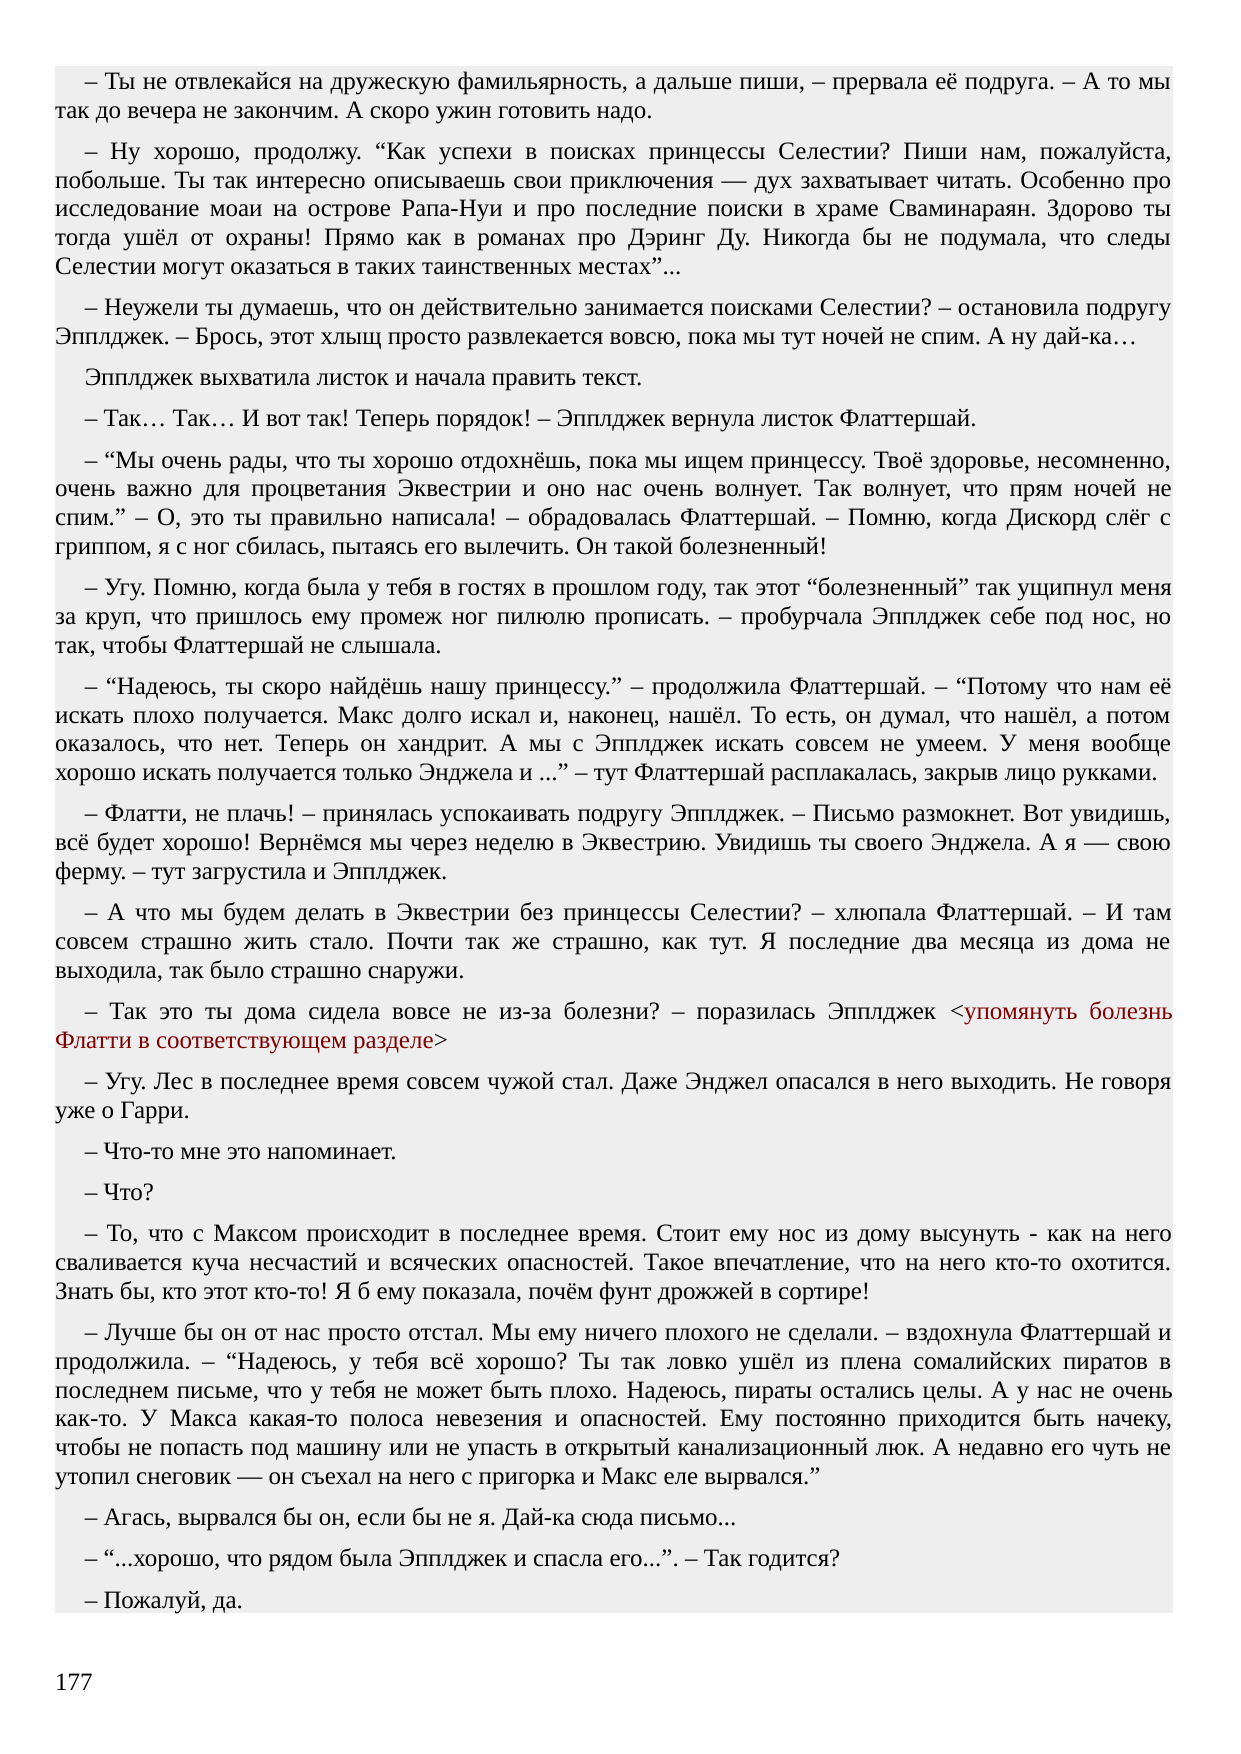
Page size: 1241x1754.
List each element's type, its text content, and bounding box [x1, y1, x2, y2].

text – Что-то мне это напоминает. [55, 1136, 1173, 1165]
text – Ну хорошо, продолжу. “Как успехи в поисках принцессы Селестии? Пиши нам, пожалуйста, побольше. Ты так интересно описываешь свои приключения — дух захватывает читать. Особенно про исследование моаи на острове Рапа-Нуи и про последние поиски в храме Сваминараян. Здорово ты тогда ушёл от охраны! Прямо как в романах про Дэринг Ду. Никогда бы не подумала, что следы Селестии могут оказаться в таких таинственных местах”... [55, 136, 1173, 280]
text – А что мы будем делать в Эквестрии без принцессы Селестии? – хлюпала Флаттершай. – И там совсем страшно жить стало. Почти так же страшно, как тут. Я последние два месяца из дома не выходила, так было страшно снаружи. [55, 897, 1173, 983]
text – Так… Так… И вот так! Теперь порядок! – Эпплджек вернула листок Флаттершай. [55, 403, 1173, 432]
text Эпплджек выхватила листок и начала править текст. [55, 362, 1173, 391]
text – Агась, вырвался бы он, если бы не я. Дай-ка сюда письмо... [55, 1502, 1173, 1531]
text – “Надеюсь, ты скоро найдёшь нашу принцессу.” – продолжила Флаттершай. – “Потому что нам её искать плохо получается. Макс долго искал и, наконец, нашёл. То есть, он думал, что нашёл, а потом оказалось, что нет. Теперь он хандрит. А мы с Эпплджек искать совсем не умеем. У меня вообще хорошо искать получается только Энджела и ...” – тут Флаттершай расплакалась, закрыв лицо рукками. [55, 671, 1173, 786]
text – Что? [55, 1177, 1173, 1206]
text – То, что с Максом происходит в последнее время. Стоит ему нос из дому высунуть - как на него сваливается куча несчастий и всяческих опасностей. Такое впечатление, что на него кто-то охотится. Знать бы, кто этот кто-то! Я б ему показала, почём фунт дрожжей в сортире! [55, 1218, 1173, 1305]
text – Так это ты дома сидела вовсе не из-за болезни? – поразилась Эпплджек <упомянуть болезнь Флатти в соответствующем разделе> [55, 996, 1173, 1053]
text – “Мы очень рады, что ты хорошо отдохнёшь, пока мы ищем принцессу. Твоё здоровье, несомненно, очень важно для процветания Эквестрии и оно нас очень волнует. Так волнует, что прям ночей не спим.” – О, это ты правильно написала! – обрадовалась Флаттершай. – Помню, когда Дискорд слёг с гриппом, я с ног сбилась, пытаясь его вылечить. Он такой болезненный! [55, 445, 1173, 560]
text – Неужели ты думаешь, что он действительно занимается поисками Селестии? – остановила подругу Эпплджек. – Брось, этот хлыщ просто развлекается вовсю, пока мы тут ночей не спим. А ну дай-ка… [55, 292, 1173, 350]
text – Лучше бы он от нас просто отстал. Мы ему ничего плохого не сделали. – вздохнула Флаттершай и продолжила. – “Надеюсь, у тебя всё хорошо? Ты так ловко ушёл из плена сомалийских пиратов в последнем письме, что у тебя не может быть плохо. Надеюсь, пираты остались целы. А у нас не очень как-то. У Макса какая-то полоса невезения и опасностей. Ему постоянно приходится быть начеку, чтобы не попасть под машину или не упасть в открытый канализационный люк. А недавно его чуть не утопил снеговик — он съехал на него с пригорка и Макс еле вырвался.” [55, 1317, 1173, 1490]
text – Флатти, не плачь! – принялась успокаивать подругу Эпплджек. – Письмо размокнет. Вот увидишь, всё будет хорошо! Вернёмся мы через неделю в Эквестрию. Увидишь ты своего Энджела. А я — свою ферму. – тут загрустила и Эпплджек. [55, 798, 1173, 885]
text – Угу. Помню, когда была у тебя в гостях в прошлом году, так этот “болезненный” так ущипнул меня за круп, что пришлось ему промеж ног пилюлю прописать. – пробурчала Эпплджек себе под нос, но так, чтобы Флаттершай не слышала. [55, 572, 1173, 658]
text – Пожалуй, да. [55, 1585, 1173, 1613]
text – “...хорошо, что рядом была Эпплджек и спасла его...”. – Так годится? [55, 1543, 1173, 1572]
text – Угу. Лес в последнее время совсем чужой стал. Даже Энджел опасался в него выходить. Не говоря уже о Гарри. [55, 1066, 1173, 1123]
text – Ты не отвлекайся на дружескую фамильярность, а дальше пиши, – прервала её подруга. – А то мы так до вечера не закончим. А скоро ужин готовить надо. [55, 66, 1173, 123]
